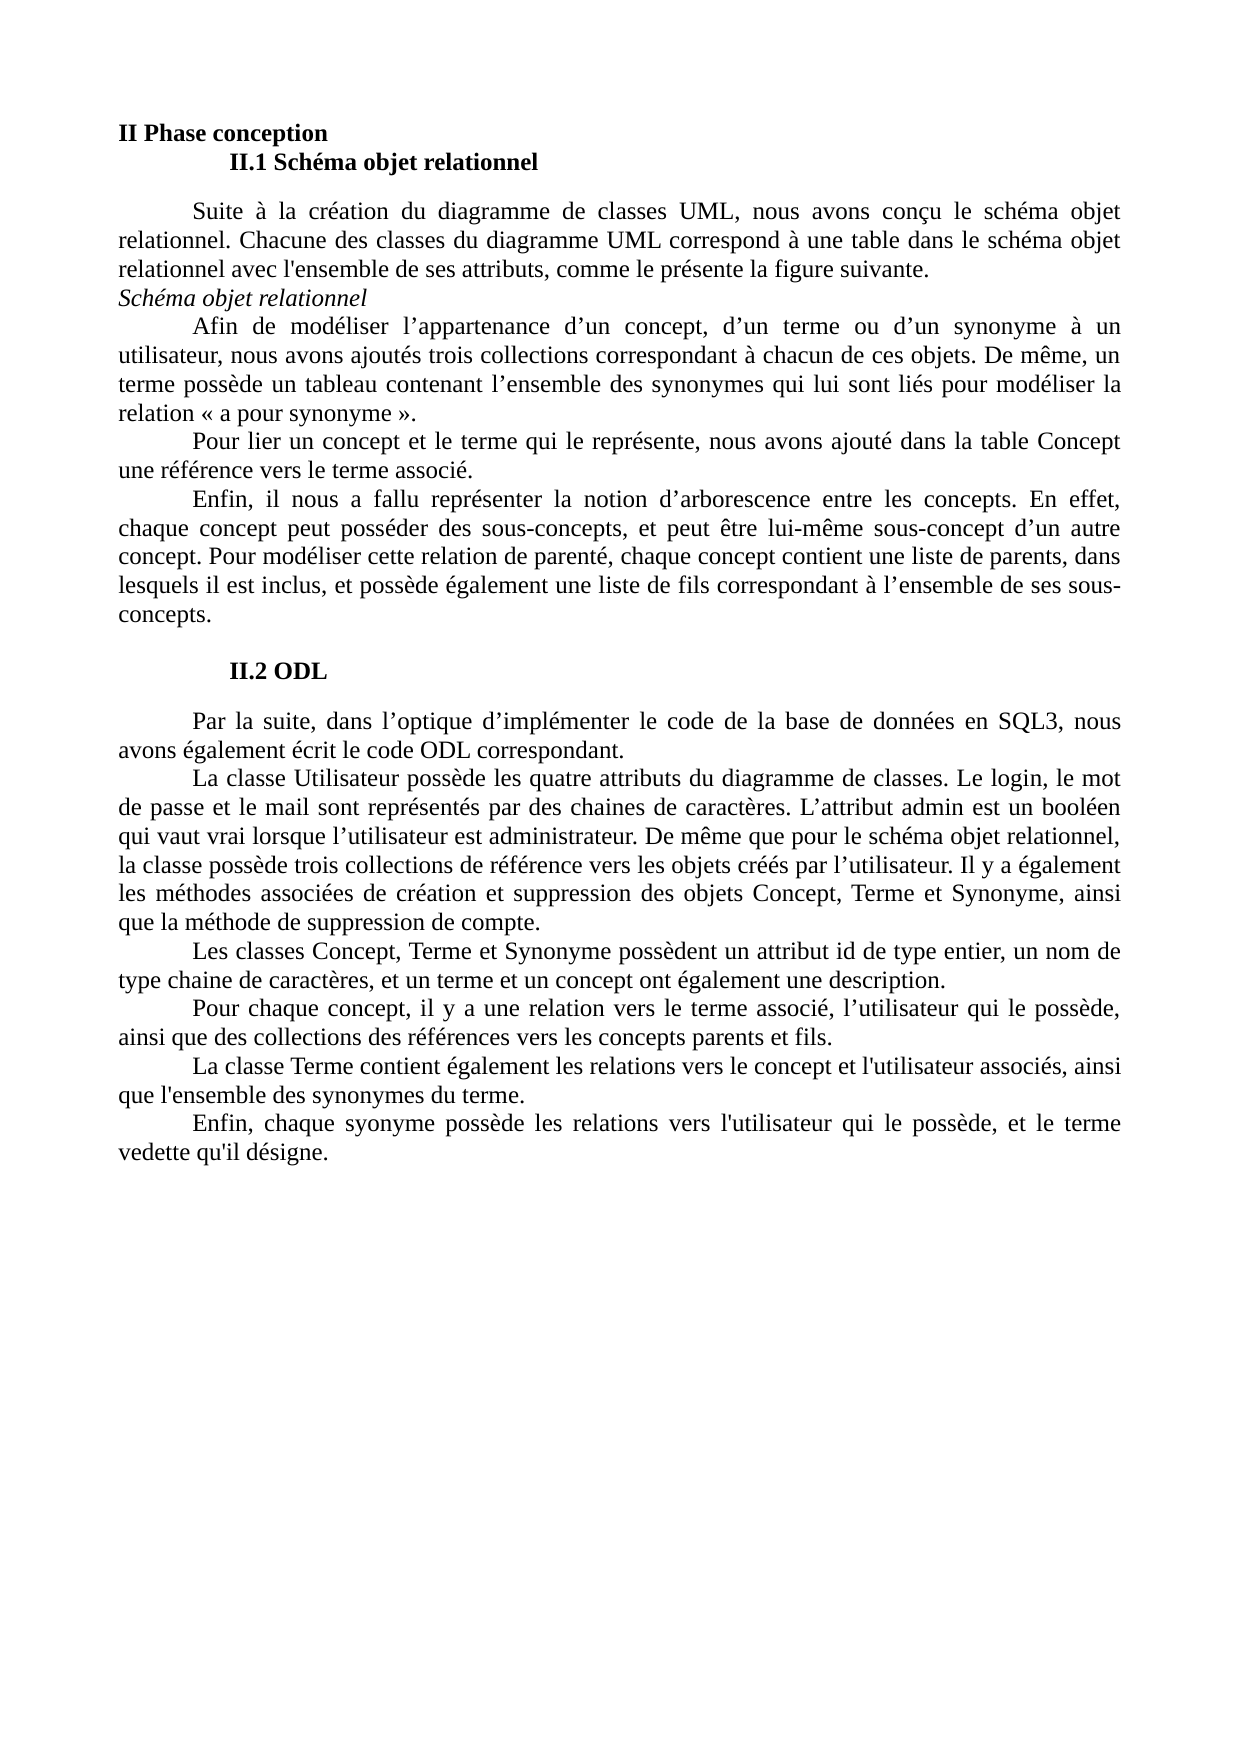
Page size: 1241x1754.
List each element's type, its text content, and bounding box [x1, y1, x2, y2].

text Suite à la création du diagramme de classes UML, nous avons conçu le schéma objet relationnel. Chacune des classes du diagramme UML correspond à une table dans le schéma objet relationnel avec l'ensemble de ses attributs, comme le présente la figure suivante. [118, 196, 1122, 283]
text Enfin, il nous a fallu représenter la notion d’arborescence entre les concepts. En effet, chaque concept peut posséder des sous-concepts, et peut être lui-même sous-concept d’un autre concept. Pour modéliser cette relation de parenté, chaque concept contient une liste de parents, dans lesquels il est inclus, et possède également une liste de fils correspondant à l’ensemble de ses sous-concepts. [118, 484, 1122, 628]
text Enfin, chaque syonyme possède les relations vers l'utilisateur qui le possède, et le terme vedette qu'il désigne. [118, 1108, 1122, 1166]
list II.1 Schéma objet relationnel [192, 147, 1122, 176]
list II.2 ODL [192, 656, 1122, 685]
text Pour lier un concept et le terme qui le représente, nous avons ajouté dans la table Concept une référence vers le terme associé. [118, 426, 1122, 484]
text Par la suite, dans l’optique d’implémenter le code de la base de données en SQL3, nous avons également écrit le code ODL correspondant. [118, 706, 1122, 763]
text La classe Terme contient également les relations vers le concept et l'utilisateur associés, ainsi que l'ensemble des synonymes du terme. [118, 1051, 1122, 1108]
text Afin de modéliser l’appartenance d’un concept, d’un terme ou d’un synonyme à un utilisateur, nous avons ajoutés trois collections correspondant à chacun de ces objets. De même, un terme possède un tableau contenant l’ensemble des synonymes qui lui sont liés pour modéliser la relation « a pour synonyme ». [118, 311, 1122, 426]
text II Phase conception [118, 118, 1122, 147]
text Pour chaque concept, il y a une relation vers le terme associé, l’utilisateur qui le possède, ainsi que des collections des références vers les concepts parents et fils. [118, 993, 1122, 1051]
text La classe Utilisateur possède les quatre attributs du diagramme de classes. Le login, le mot de passe et le mail sont représentés par des chaines de caractères. L’attribut admin est un booléen qui vaut vrai lorsque l’utilisateur est administrateur. De même que pour le schéma objet relationnel, la classe possède trois collections de référence vers les objets créés par l’utilisateur. Il y a également les méthodes associées de création et suppression des objets Concept, Terme et Synonyme, ainsi que la méthode de suppression de compte. [118, 763, 1122, 936]
text Schéma objet relationnel [118, 283, 1122, 311]
text Les classes Concept, Terme et Synonyme possèdent un attribut id de type entier, un nom de type chaine de caractères, et un terme et un concept ont également une description. [118, 936, 1122, 993]
